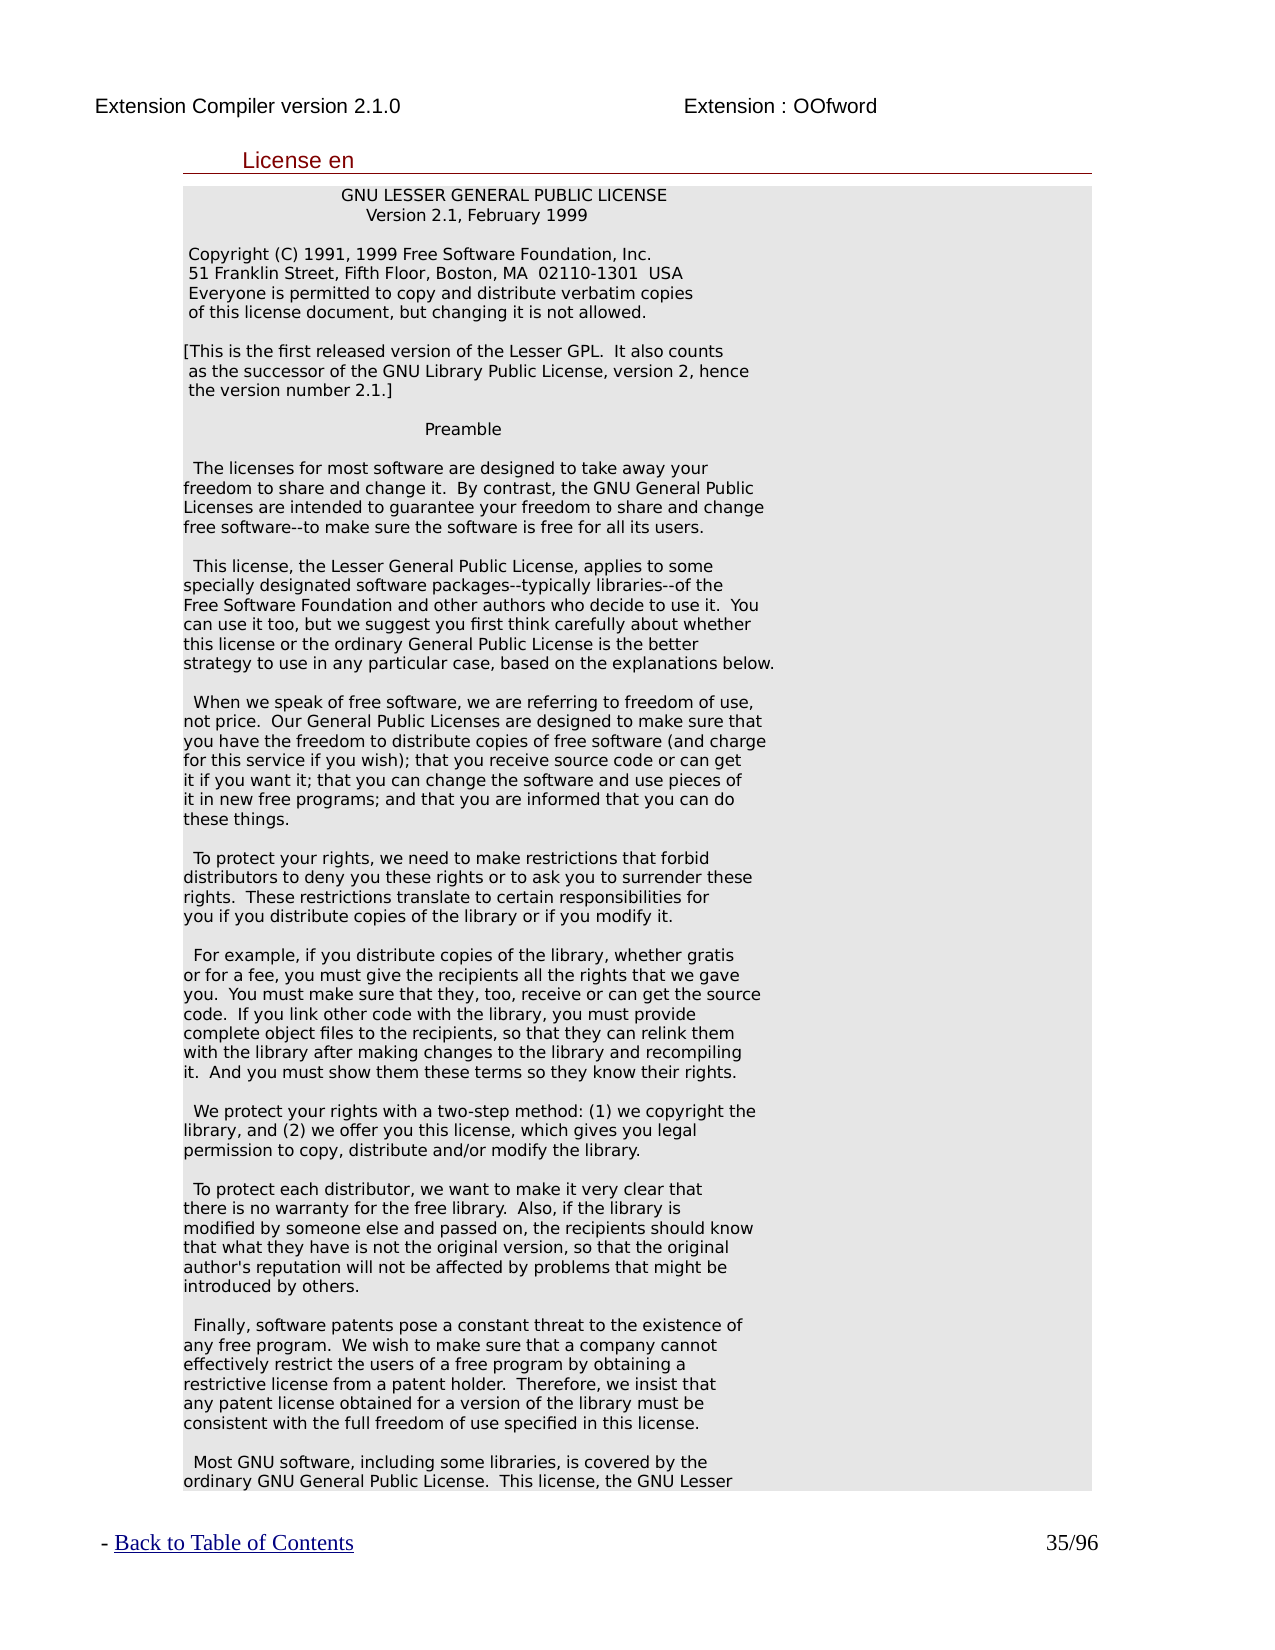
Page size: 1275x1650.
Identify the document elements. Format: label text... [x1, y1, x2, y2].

text this license or the ordinary General Public License is the better [183, 634, 1092, 654]
text GNU LESSER GENERAL PUBLIC LICENSE [183, 186, 1092, 206]
text for this service if you wish); that you receive source code or can get [183, 751, 1092, 771]
text restrictive license from a patent holder. Therefore, we insist that [183, 1374, 1092, 1394]
text 51 Franklin Street, Fifth Floor, Boston, MA 02110-1301 USA [183, 264, 1092, 284]
text ordinary GNU General Public License. This license, the GNU Lesser [183, 1472, 1092, 1491]
text the version number 2.1.] [183, 381, 1092, 401]
text library, and (2) we offer you this license, which gives you legal [183, 1121, 1092, 1141]
text Licenses are intended to guarantee your freedom to share and change [183, 498, 1092, 517]
text freedom to share and change it. By contrast, the GNU General Public [183, 478, 1092, 498]
text [This is the first released version of the Lesser GPL. It also counts [183, 342, 1092, 362]
text Preamble [183, 420, 1092, 439]
text complete object files to the recipients, so that they can relink them [183, 1024, 1092, 1043]
text with the library after making changes to the library and recompiling [183, 1043, 1092, 1063]
text these things. [183, 810, 1092, 829]
text License en [183, 147, 1092, 173]
text consistent with the full freedom of use specified in this license. [183, 1413, 1092, 1433]
text author's reputation will not be affected by problems that might be [183, 1258, 1092, 1277]
text When we speak of free software, we are referring to freedom of use, [183, 693, 1092, 712]
text To protect each distributor, we want to make it very clear that [183, 1180, 1092, 1199]
text it if you want it; that you can change the software and use pieces of [183, 771, 1092, 790]
text you. You must make sure that they, too, receive or can get the source [183, 985, 1092, 1004]
text Everyone is permitted to copy and distribute verbatim copies [183, 284, 1092, 303]
text introduced by others. [183, 1277, 1092, 1297]
text modified by someone else and passed on, the recipients should know [183, 1219, 1092, 1238]
text of this license document, but changing it is not allowed. [183, 303, 1092, 323]
text any free program. We wish to make sure that a company cannot [183, 1336, 1092, 1355]
text any patent license obtained for a version of the library must be [183, 1394, 1092, 1413]
text Free Software Foundation and other authors who decide to use it. You [183, 595, 1092, 615]
text it in new free programs; and that you are informed that you can do [183, 790, 1092, 810]
text as the successor of the GNU Library Public License, version 2, hence [183, 362, 1092, 381]
text To protect your rights, we need to make restrictions that forbid [183, 849, 1092, 868]
text you if you distribute copies of the library or if you modify it. [183, 907, 1092, 927]
text you have the freedom to distribute copies of free software (and charge [183, 732, 1092, 751]
text This license, the Lesser General Public License, applies to some [183, 556, 1092, 576]
text not price. Our General Public Licenses are designed to make sure that [183, 712, 1092, 732]
text The licenses for most software are designed to take away your [183, 459, 1092, 478]
text effectively restrict the users of a free program by obtaining a [183, 1355, 1092, 1374]
text permission to copy, distribute and/or modify the library. [183, 1141, 1092, 1160]
text free software--to make sure the software is free for all its users. [183, 517, 1092, 537]
text there is no warranty for the free library. Also, if the library is [183, 1199, 1092, 1219]
text Version 2.1, February 1999 [183, 206, 1092, 225]
text strategy to use in any particular case, based on the explanations below. [183, 654, 1092, 673]
text that what they have is not the original version, so that the original [183, 1238, 1092, 1258]
text code. If you link other code with the library, you must provide [183, 1004, 1092, 1024]
text rights. These restrictions translate to certain responsibilities for [183, 888, 1092, 907]
text Most GNU software, including some libraries, is covered by the [183, 1452, 1092, 1472]
text or for a fee, you must give the recipients all the rights that we gave [183, 966, 1092, 985]
text can use it too, but we suggest you first think carefully about whether [183, 615, 1092, 634]
text We protect your rights with a two-step method: (1) we copyright the [183, 1102, 1092, 1121]
text distributors to deny you these rights or to ask you to surrender these [183, 868, 1092, 888]
text Copyright (C) 1991, 1999 Free Software Foundation, Inc. [183, 245, 1092, 264]
text For example, if you distribute copies of the library, whether gratis [183, 946, 1092, 966]
text specially designated software packages--typically libraries--of the [183, 576, 1092, 595]
text it. And you must show them these terms so they know their rights. [183, 1063, 1092, 1082]
text Finally, software patents pose a constant threat to the existence of [183, 1316, 1092, 1336]
